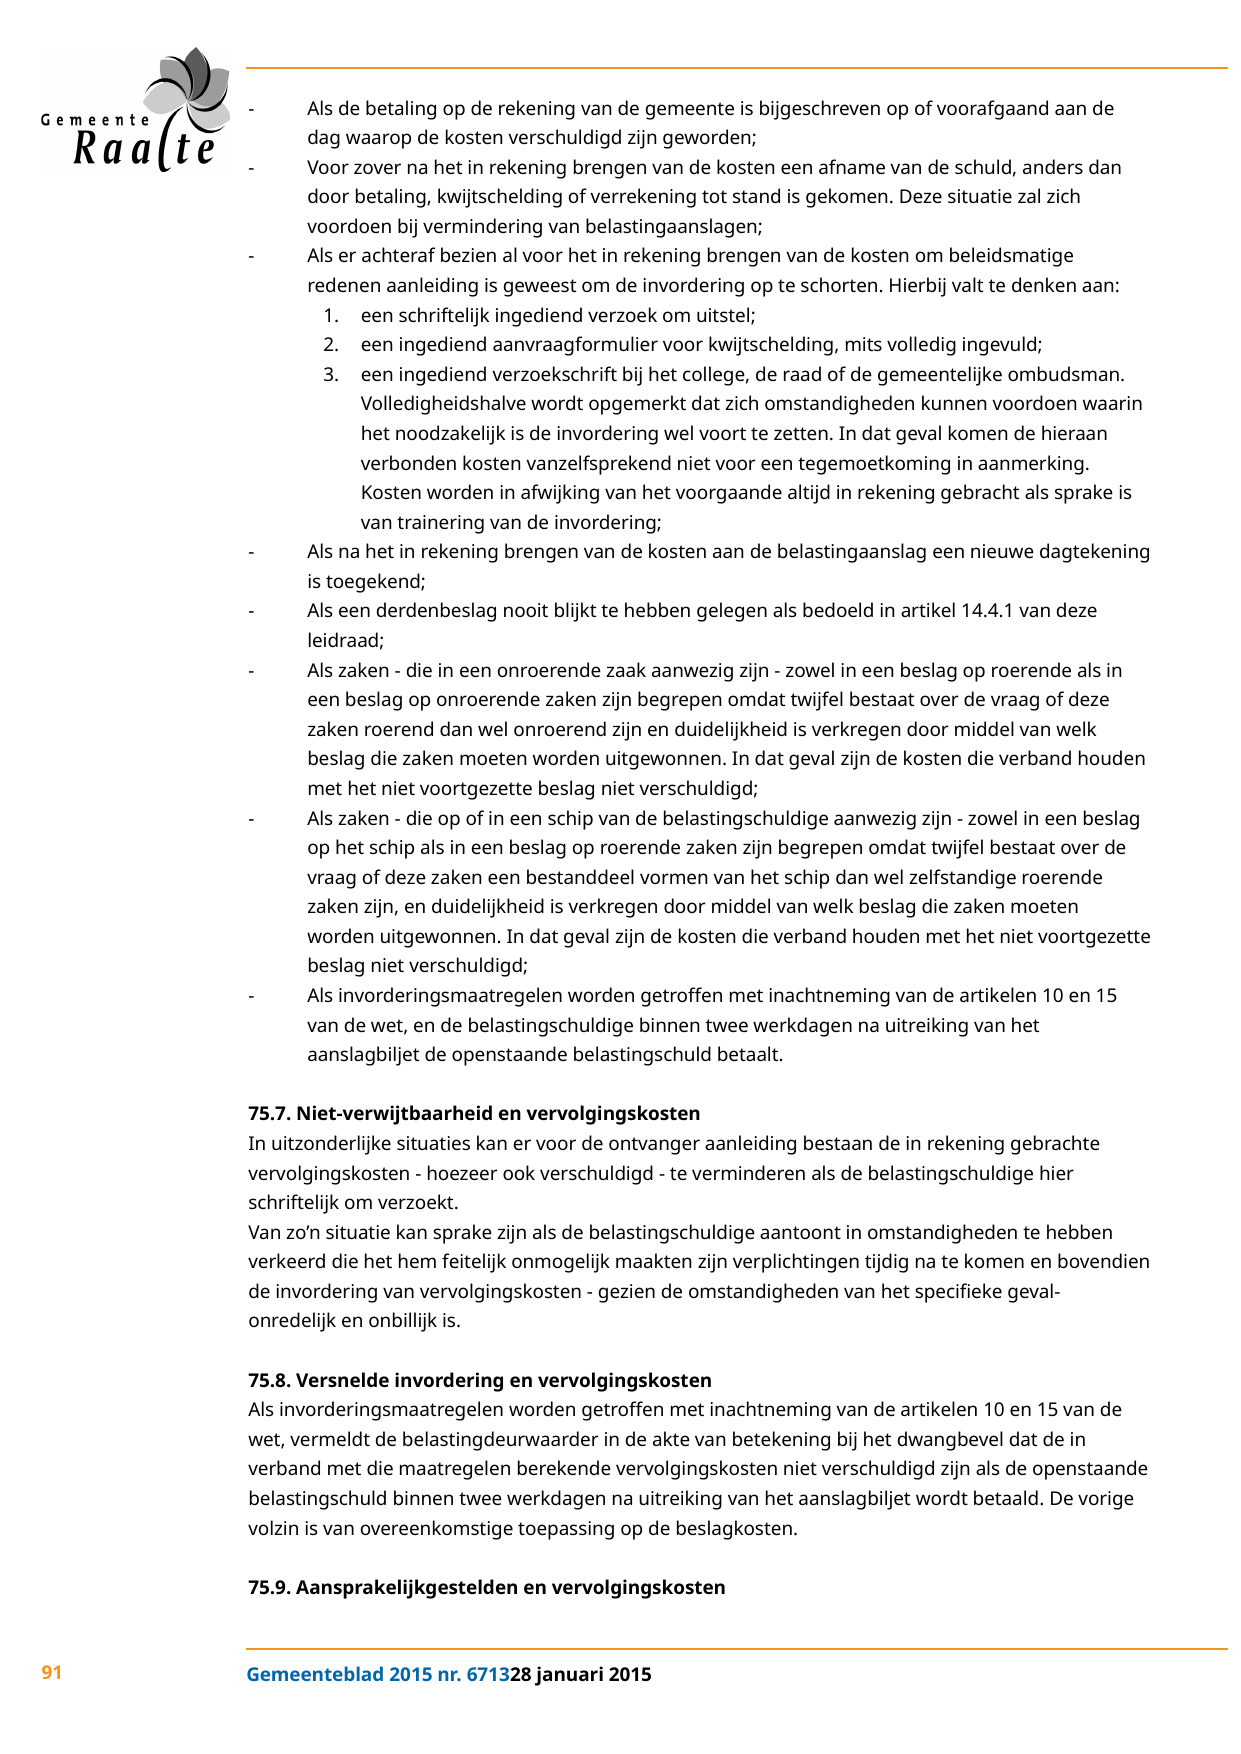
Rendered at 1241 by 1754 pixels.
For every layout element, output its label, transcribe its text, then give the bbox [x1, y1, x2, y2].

text 75.7. Niet-verwijtbaarheid en vervolgingskosten [248, 1101, 1152, 1126]
list Voor zover na het in rekening brengen van de kosten een afname van de schuld, anders dan door betaling, kwijtschelding of verrekening tot stand is gekomen. Deze situatie zal zich voordoen bij vermindering van belastingaanslagen; [248, 154, 1152, 239]
text Als invorderingsmaatregelen worden getroffen met inachtneming van de artikelen 10 en 15 van de wet, vermeldt de belastingdeurwaarder in de akte van betekening bij het dwangbevel dat de in verband met die maatregelen berekende vervolgingskosten niet verschuldigd zijn als de openstaande belastingschuld binnen twee werkdagen na uitreiking van het aanslagbiljet wordt betaald. De vorige volzin is van overeenkomstige toepassing op de beslagkosten. [248, 1396, 1152, 1541]
list een schriftelijk ingediend verzoek om uitstel; [323, 302, 1152, 328]
text In uitzonderlijke situaties kan er voor de ontvanger aanleiding bestaan de in rekening gebrachte vervolgingskosten - hoezeer ook verschuldigd - te verminderen als de belastingschuldige hier schriftelijk om verzoekt. [248, 1130, 1152, 1215]
list Als zaken - die op of in een schip van de belastingschuldige aanwezig zijn - zowel in een beslag op het schip als in een beslag op roerende zaken zijn begrepen omdat twijfel bestaat over de vraag of deze zaken een bestanddeel vormen van het schip dan wel zelfstandige roerende zaken zijn, en duidelijkheid is verkregen door middel van welk beslag die zaken moeten worden uitgewonnen. In dat geval zijn de kosten die verband houden met het niet voortgezette beslag niet verschuldigd; [248, 805, 1152, 978]
text 75.9. Aansprakelijkgestelden en vervolgingskosten [248, 1574, 1152, 1600]
list Als na het in rekening brengen van de kosten aan de belastingaanslag een nieuwe dagtekening is toegekend; [248, 538, 1152, 594]
text Van zo’n situatie kan sprake zijn als de belastingschuldige aantoont in omstandigheden te hebben verkeerd die het hem feitelijk onmogelijk maakten zijn verplichtingen tijdig na te komen en bovendien de invordering van vervolgingskosten - gezien de omstandigheden van het specifieke geval- onredelijk en onbillijk is. [248, 1219, 1152, 1333]
list een ingediend verzoekschrift bij het college, de raad of de gemeentelijke ombudsman. Volledigheidshalve wordt opgemerkt dat zich omstandigheden kunnen voordoen waarin het noodzakelijk is de invordering wel voort te zetten. In dat geval komen de hieraan verbonden kosten vanzelfsprekend niet voor een tegemoetkoming in aanmerking. Kosten worden in afwijking van het voorgaande altijd in rekening gebracht als sprake is van trainering van de invordering; [323, 361, 1152, 535]
text 75.8. Versnelde invordering en vervolgingskosten [248, 1367, 1152, 1393]
list Als er achteraf bezien al voor het in rekening brengen van de kosten om beleidsmatige redenen aanleiding is geweest om de invordering op te schorten. Hierbij valt te denken aan: [248, 243, 1152, 298]
list Als een derdenbeslag nooit blijkt te hebben gelegen als bedoeld in artikel 14.4.1 van deze leidraad; [248, 598, 1152, 653]
list Als zaken - die in een onroerende zaak aanwezig zijn - zowel in een beslag op roerende als in een beslag op onroerende zaken zijn begrepen omdat twijfel bestaat over de vraag of deze zaken roerend dan wel onroerend zijn en duidelijkheid is verkregen door middel van welk beslag die zaken moeten worden uitgewonnen. In dat geval zijn de kosten die verband houden met het niet voortgezette beslag niet verschuldigd; [248, 657, 1152, 801]
list een ingediend aanvraagformulier voor kwijtschelding, mits volledig ingevuld; [323, 331, 1152, 357]
list Als invorderingsmaatregelen worden getroffen met inachtneming van de artikelen 10 en 15 van de wet, en de belastingschuldige binnen twee werkdagen na uitreiking van het aanslagbiljet de openstaande belastingschuld betaalt. [248, 982, 1152, 1067]
list Als de betaling op de rekening van de gemeente is bijgeschreven op of voorafgaand aan de dag waarop de kosten verschuldigd zijn geworden; [248, 95, 1152, 150]
picture [41, 47, 231, 172]
